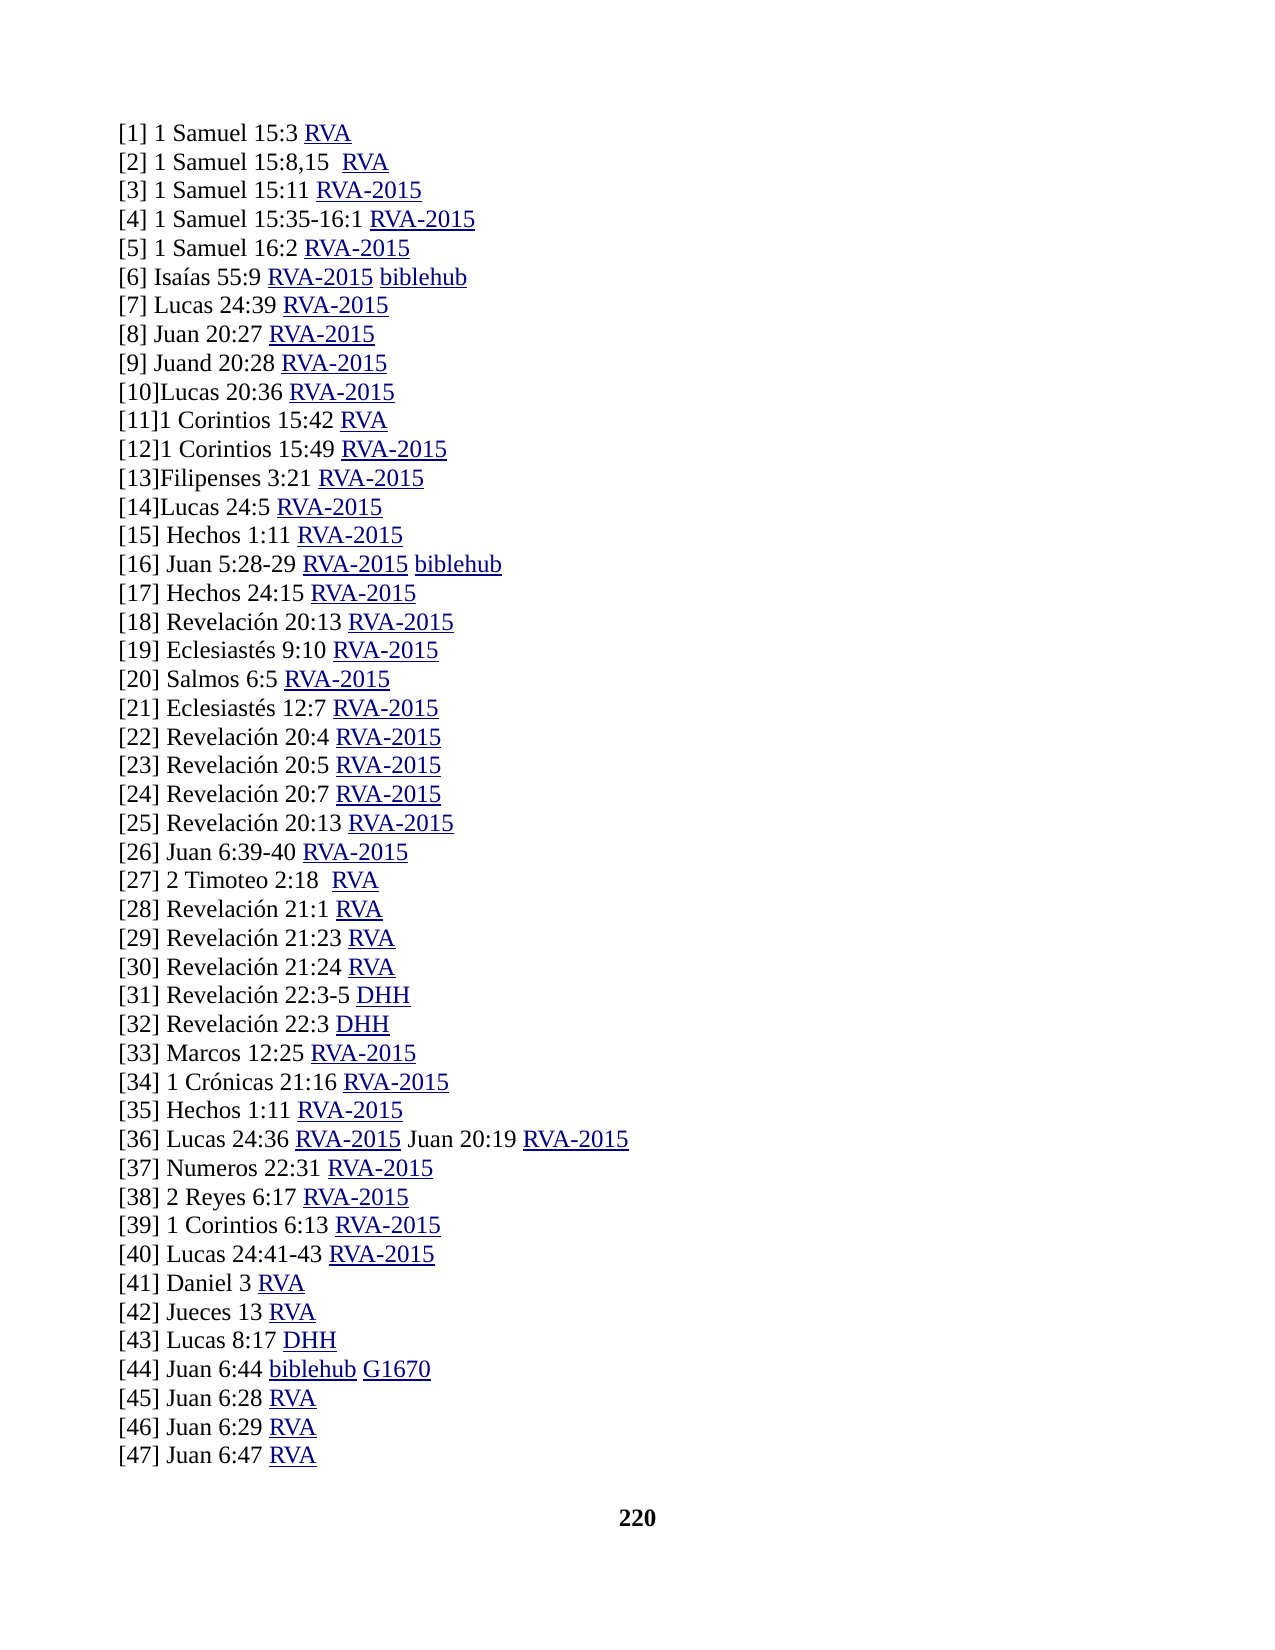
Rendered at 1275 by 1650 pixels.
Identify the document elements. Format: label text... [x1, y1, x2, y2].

text Eclesiastés 12:7 RVA-2015 [118, 693, 1157, 722]
text Juan 6:29 RVA [118, 1412, 1157, 1441]
text Lucas 20:36 RVA-2015 [118, 377, 1157, 406]
text 1 Crónicas 21:16 RVA-2015 [118, 1067, 1157, 1096]
text 1 Corintios 15:42 RVA [118, 406, 1157, 434]
text Revelación 21:23 RVA [118, 923, 1157, 952]
text Revelación 21:1 RVA [118, 894, 1157, 923]
text 1 Samuel 15:11 RVA-2015 [118, 176, 1157, 204]
text Isaías 55:9 RVA-2015 biblehub [118, 262, 1157, 291]
text 2 Reyes 6:17 RVA-2015 [118, 1182, 1157, 1211]
text Hechos 1:11 RVA-2015 [118, 1096, 1157, 1124]
text Lucas 24:36 RVA-2015 Juan 20:19 RVA-2015 [118, 1124, 1157, 1153]
text Juan 6:44 biblehub G1670 [118, 1354, 1157, 1383]
text Revelación 20:4 RVA-2015 [118, 722, 1157, 751]
text Lucas 24:5 RVA-2015 [118, 492, 1157, 521]
text 1 Samuel 15:35-16:1 RVA-2015 [118, 204, 1157, 233]
text Juand 20:28 RVA-2015 [118, 348, 1157, 377]
text Juan 6:47 RVA [118, 1441, 1157, 1469]
text Hechos 24:15 RVA-2015 [118, 578, 1157, 607]
text Revelación 20:13 RVA-2015 [118, 808, 1157, 837]
text Marcos 12:25 RVA-2015 [118, 1038, 1157, 1067]
text Revelación 21:24 RVA [118, 952, 1157, 981]
text Juan 6:28 RVA [118, 1383, 1157, 1412]
text Juan 6:39-40 RVA-2015 [118, 837, 1157, 866]
text Revelación 22:3-5 DHH [118, 981, 1157, 1009]
text 1 Samuel 15:3 RVA [118, 118, 1157, 147]
text Lucas 24:39 RVA-2015 [118, 291, 1157, 319]
text 2 Timoteo 2:18 RVA [118, 866, 1157, 894]
text Numeros 22:31 RVA-2015 [118, 1153, 1157, 1182]
text Juan 20:27 RVA-2015 [118, 319, 1157, 348]
text Salmos 6:5 RVA-2015 [118, 664, 1157, 693]
text Revelación 20:5 RVA-2015 [118, 751, 1157, 779]
text 1 Samuel 16:2 RVA-2015 [118, 233, 1157, 262]
text Revelación 20:13 RVA-2015 [118, 607, 1157, 636]
text 1 Samuel 15:8,15 RVA [118, 147, 1157, 176]
text 1 Corintios 15:49 RVA-2015 [118, 434, 1157, 463]
text 1 Corintios 6:13 RVA-2015 [118, 1211, 1157, 1239]
text Daniel 3 RVA [118, 1268, 1157, 1297]
text Hechos 1:11 RVA-2015 [118, 521, 1157, 549]
text Eclesiastés 9:10 RVA-2015 [118, 636, 1157, 664]
text Juan 5:28-29 RVA-2015 biblehub [118, 549, 1157, 578]
text Jueces 13 RVA [118, 1297, 1157, 1326]
text Revelación 22:3 DHH [118, 1009, 1157, 1038]
text Lucas 24:41-43 RVA-2015 [118, 1239, 1157, 1268]
text Revelación 20:7 RVA-2015 [118, 779, 1157, 808]
text Filipenses 3:21 RVA-2015 [118, 463, 1157, 492]
text Lucas 8:17 DHH [118, 1326, 1157, 1354]
